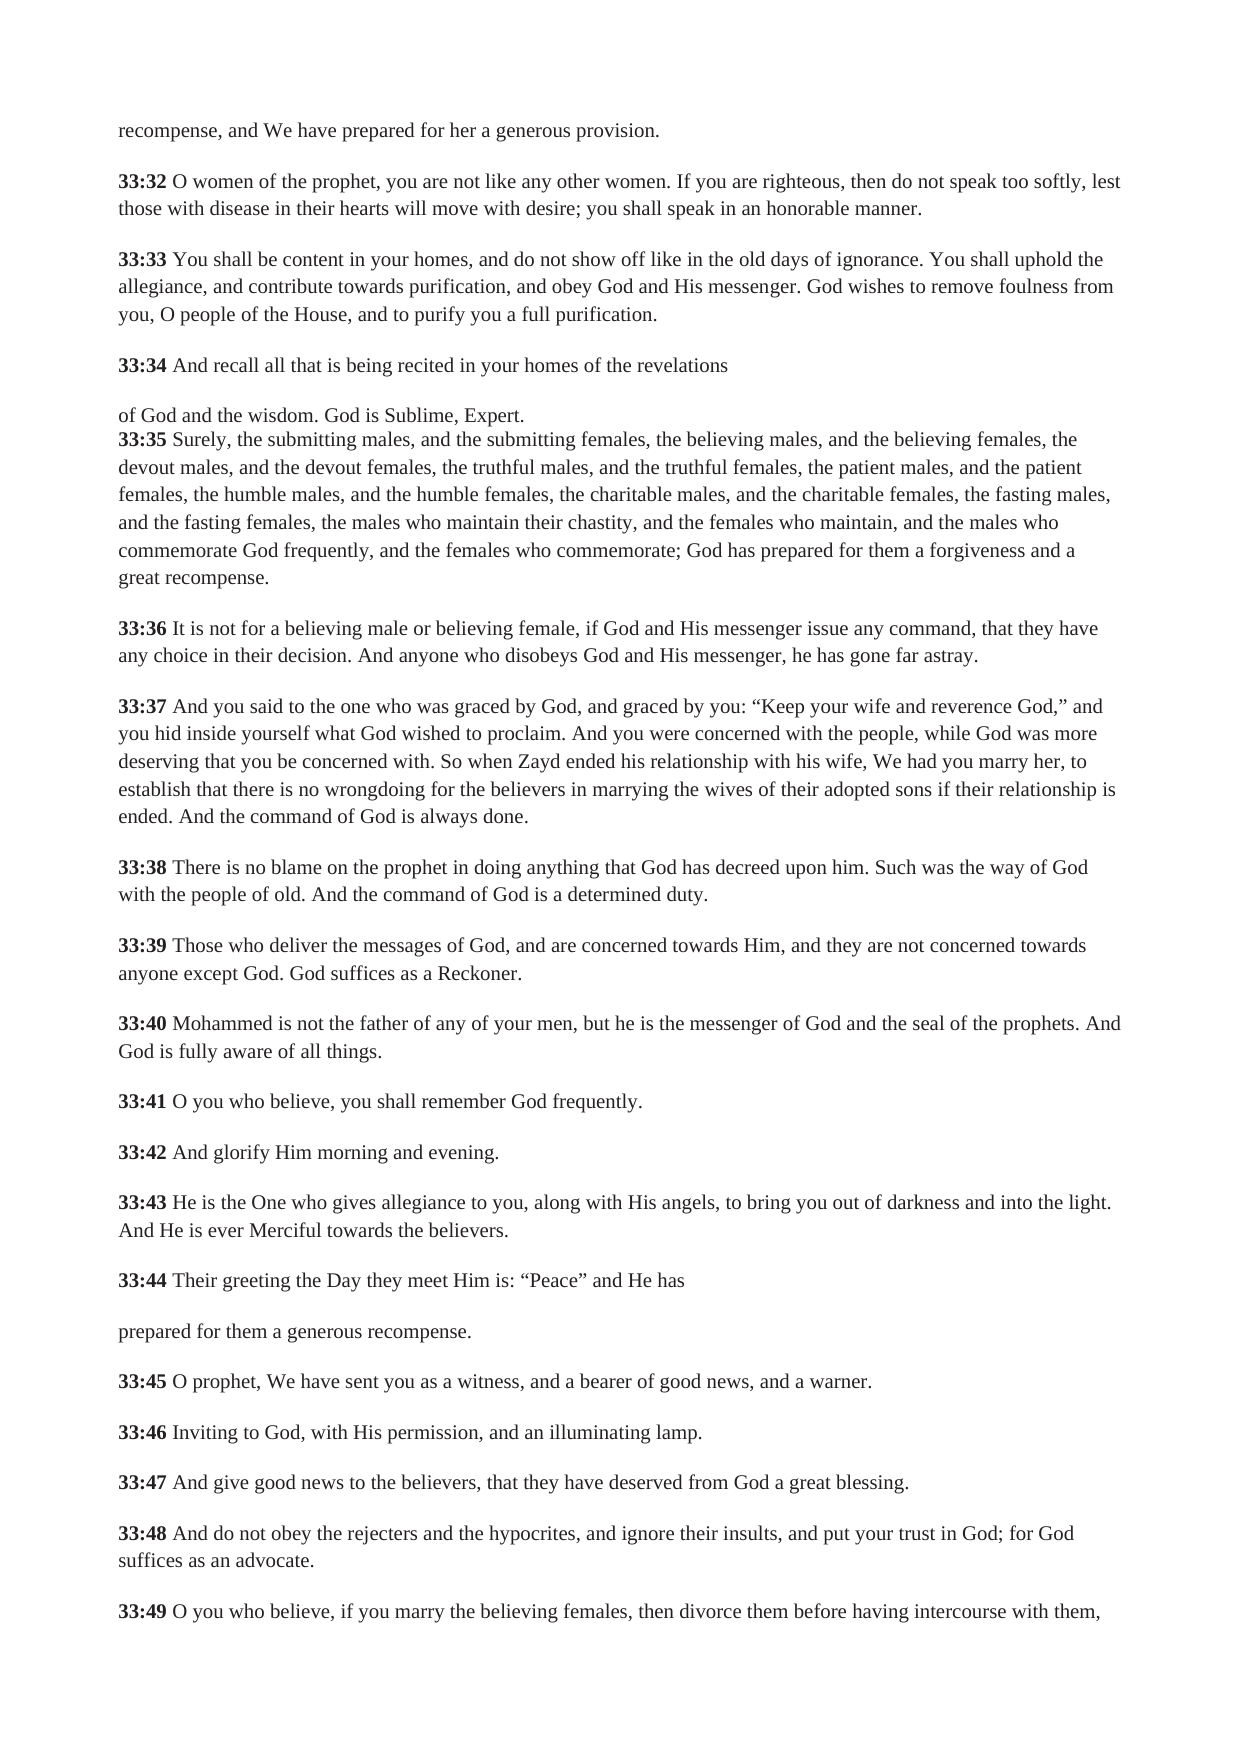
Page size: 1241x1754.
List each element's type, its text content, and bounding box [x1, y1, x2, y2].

text 33:34 And recall all that is being recited in your homes of the revelations [118, 352, 1122, 377]
text 33:41 O you who believe, you shall remember God frequently. [118, 1089, 1122, 1113]
text 33:37 And you said to the one who was graced by God, and graced by you: “Keep your wife and reverence God,” and you hid inside yourself what God wished to proclaim. And you were concerned with the people, while God was more deserving that you be concerned with. So when Zayd ended his relationship with his wife, We had you marry her, to establish that there is no wrongdoing for the believers in marrying the wives of their adopted sons if their relationship is ended. And the command of God is always done. [118, 694, 1122, 828]
text 33:32 O women of the prophet, you are not like any other women. If you are righteous, then do not speak too softly, lest those with disease in their hearts will move with desire; you shall speak in an honorable manner. [118, 169, 1122, 220]
text 33:46 Inviting to God, with His permission, and an illuminating lamp. [118, 1420, 1122, 1444]
text 33:45 O prophet, We have sent you as a witness, and a bearer of good news, and a warner. [118, 1369, 1122, 1393]
text 33:36 It is not for a believing male or believing female, if God and His messenger issue any command, that they have any choice in their decision. And anyone who disobeys God and His messenger, he has gone far astray. [118, 616, 1122, 667]
text 33:47 And give good news to the believers, that they have deserved from God a great blessing. [118, 1470, 1122, 1494]
text prepared for them a generous recompense. [118, 1319, 1122, 1343]
text 33:44 Their greeting the Day they meet Him is: “Peace” and He has [118, 1268, 1122, 1292]
text 33:43 He is the One who gives allegiance to you, along with His angels, to bring you out of darkness and into the light. And He is ever Merciful towards the believers. [118, 1190, 1122, 1242]
text 33:48 And do not obey the rejecters and the hypocrites, and ignore their insults, and put your trust in God; for God suffices as an advocate. [118, 1521, 1122, 1572]
text 33:49 O you who believe, if you marry the believing females, then divorce them before having intercourse with them, [118, 1599, 1122, 1623]
text 33:33 You shall be content in your homes, and do not show off like in the old days of ignorance. You shall uphold the allegiance, and contribute towards purification, and obey God and His messen­ger. God wishes to remove foulness from you, O people of the House, and to purify you a full purification. [118, 247, 1122, 326]
text 33:40 Mohammed is not the father of any of your men, but he is the messenger of God and the seal of the prophets. And God is fully aware of all things. [118, 1011, 1122, 1063]
text 33:35 Surely, the submitting males, and the submitting females, the believing males, and the believing females, the devout males, and the devout females, the truthful males, and the truthful females, the patient males, and the patient females, the humble males, and the humble females, the charitable males, and the charitable females, the fasting males, and the fasting females, the males who maintain their chastity, and the females who maintain, and the males who commemorate God frequently, and the females who commemorate; God has prepared for them a forgiveness and a great recompense. [118, 427, 1122, 589]
text 33:42 And glorify Him morning and evening. [118, 1139, 1122, 1164]
text of God and the wisdom. God is Sublime, Expert. [118, 403, 1122, 427]
text recompense, and We have prepared for her a generous provision. [118, 118, 1122, 142]
text 33:39 Those who deliver the messages of God, and are concerned towards Him, and they are not concerned towards anyone except God. God suffices as a Reckoner. [118, 933, 1122, 984]
text 33:38 There is no blame on the prophet in doing anything that God has decreed upon him. Such was the way of God with the people of old. And the command of God is a determined duty. [118, 855, 1122, 906]
